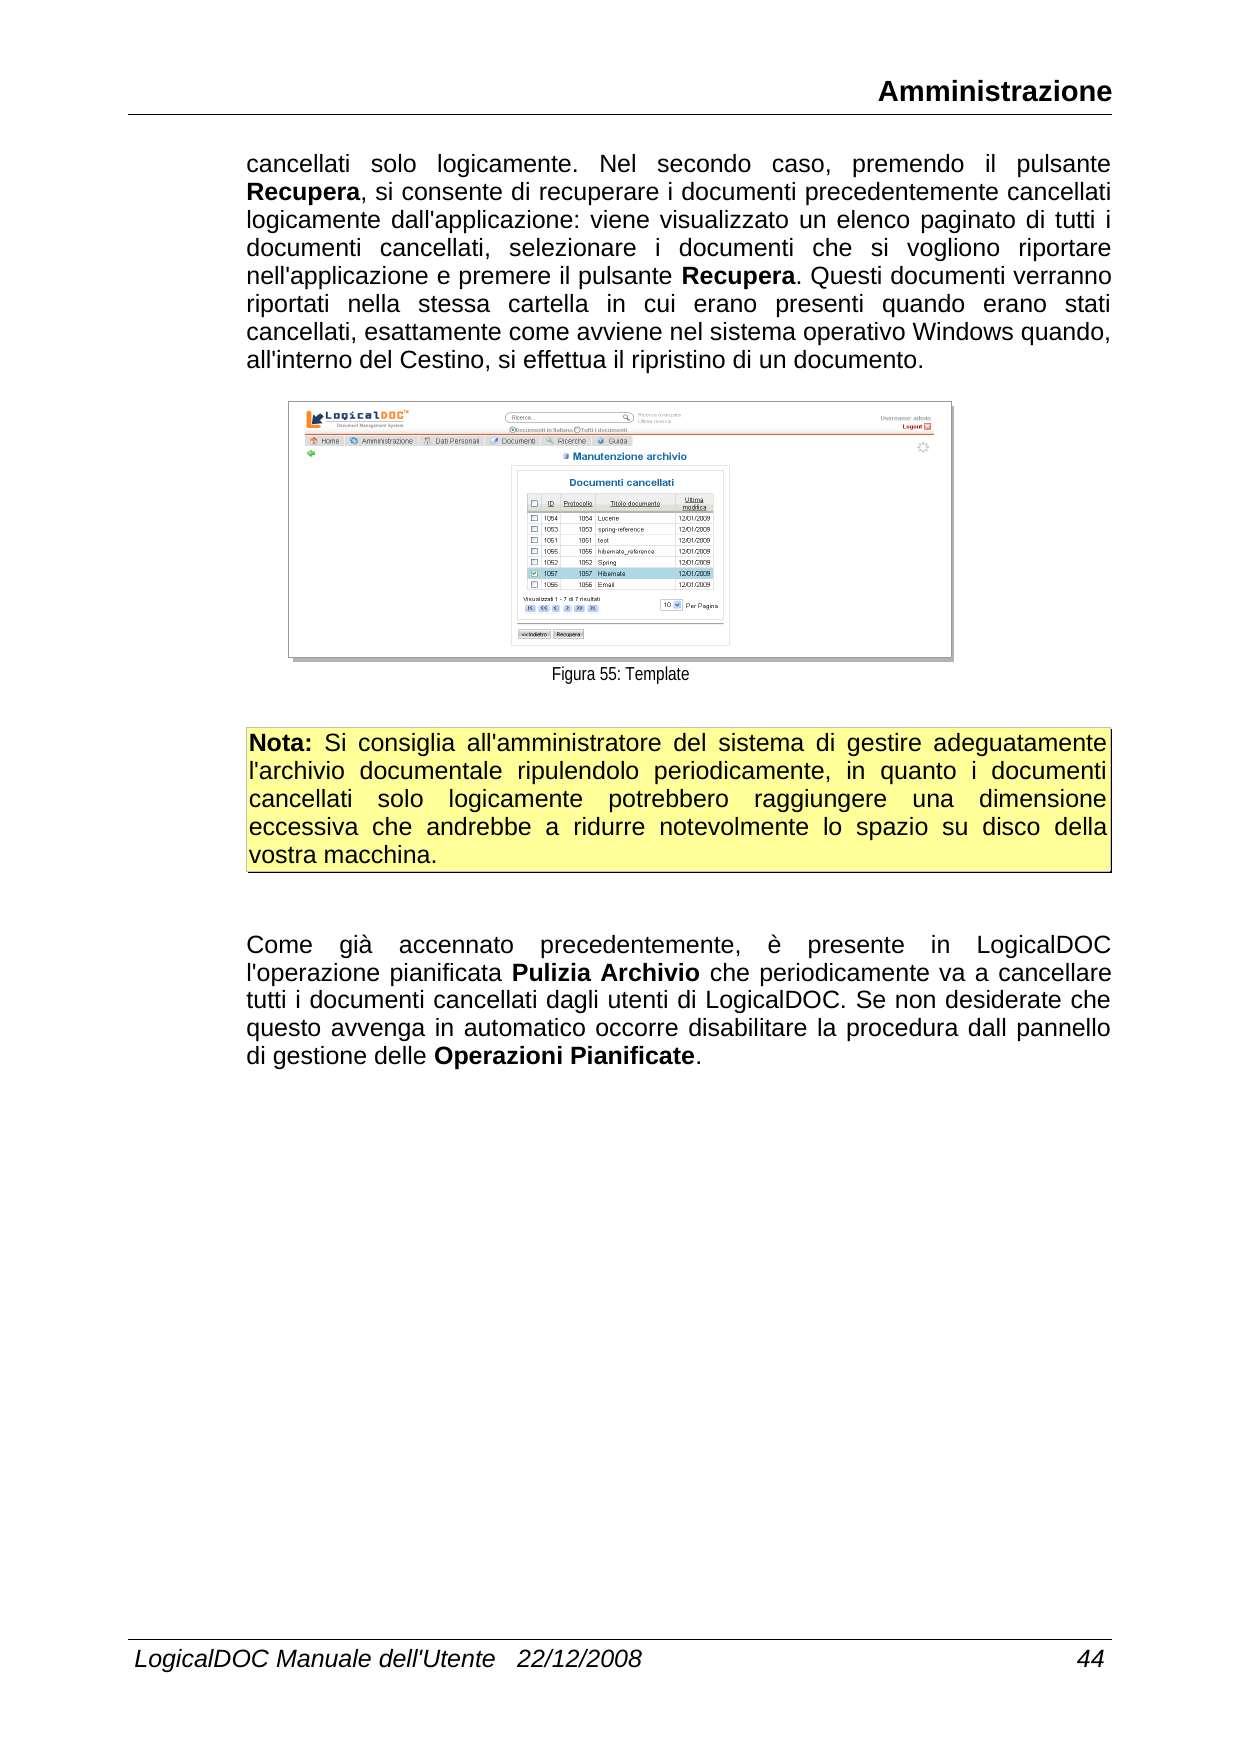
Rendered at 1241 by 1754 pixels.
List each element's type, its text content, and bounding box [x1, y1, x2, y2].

picture [305, 410, 934, 648]
text Nota: Si consiglia all'amministratore del sistema di gestire adeguatamente l'archivio documentale ripulendolo periodicamente, in quanto i documenti cancellati solo logicamente potrebbero raggiungere una dimensione eccessiva che andrebbe a ridurre notevolmente lo spazio su disco della vostra macchina. [247, 728, 1110, 871]
text Figura 55: Template [288, 658, 952, 685]
text Come già accennato precedentemente, è presente in LogicalDOC l'operazione pianificata Pulizia Archivio che periodicamente va a cancellare tutti i documenti cancellati dagli utenti di LogicalDOC. Se non desiderate che questo avvenga in automatico occorre disabilitare la procedura dall pannello di gestione delle Operazioni Pianificate. [246, 931, 1112, 1070]
text cancellati solo logicamente. Nel secondo caso, premendo il pulsante Recupera, si consente di recuperare i documenti precedentemente cancellati logicamente dall'applicazione: viene visualizzato un elenco paginato di tutti i documenti cancellati, selezionare i documenti che si vogliono riportare nell'applicazione e premere il pulsante Recupera. Questi documenti verranno riportati nella stessa cartella in cui erano presenti quando erano stati cancellati, esattamente come avviene nel sistema operativo Windows quando, all'interno del Cestino, si effettua il ripristino di un documento. [246, 150, 1112, 373]
